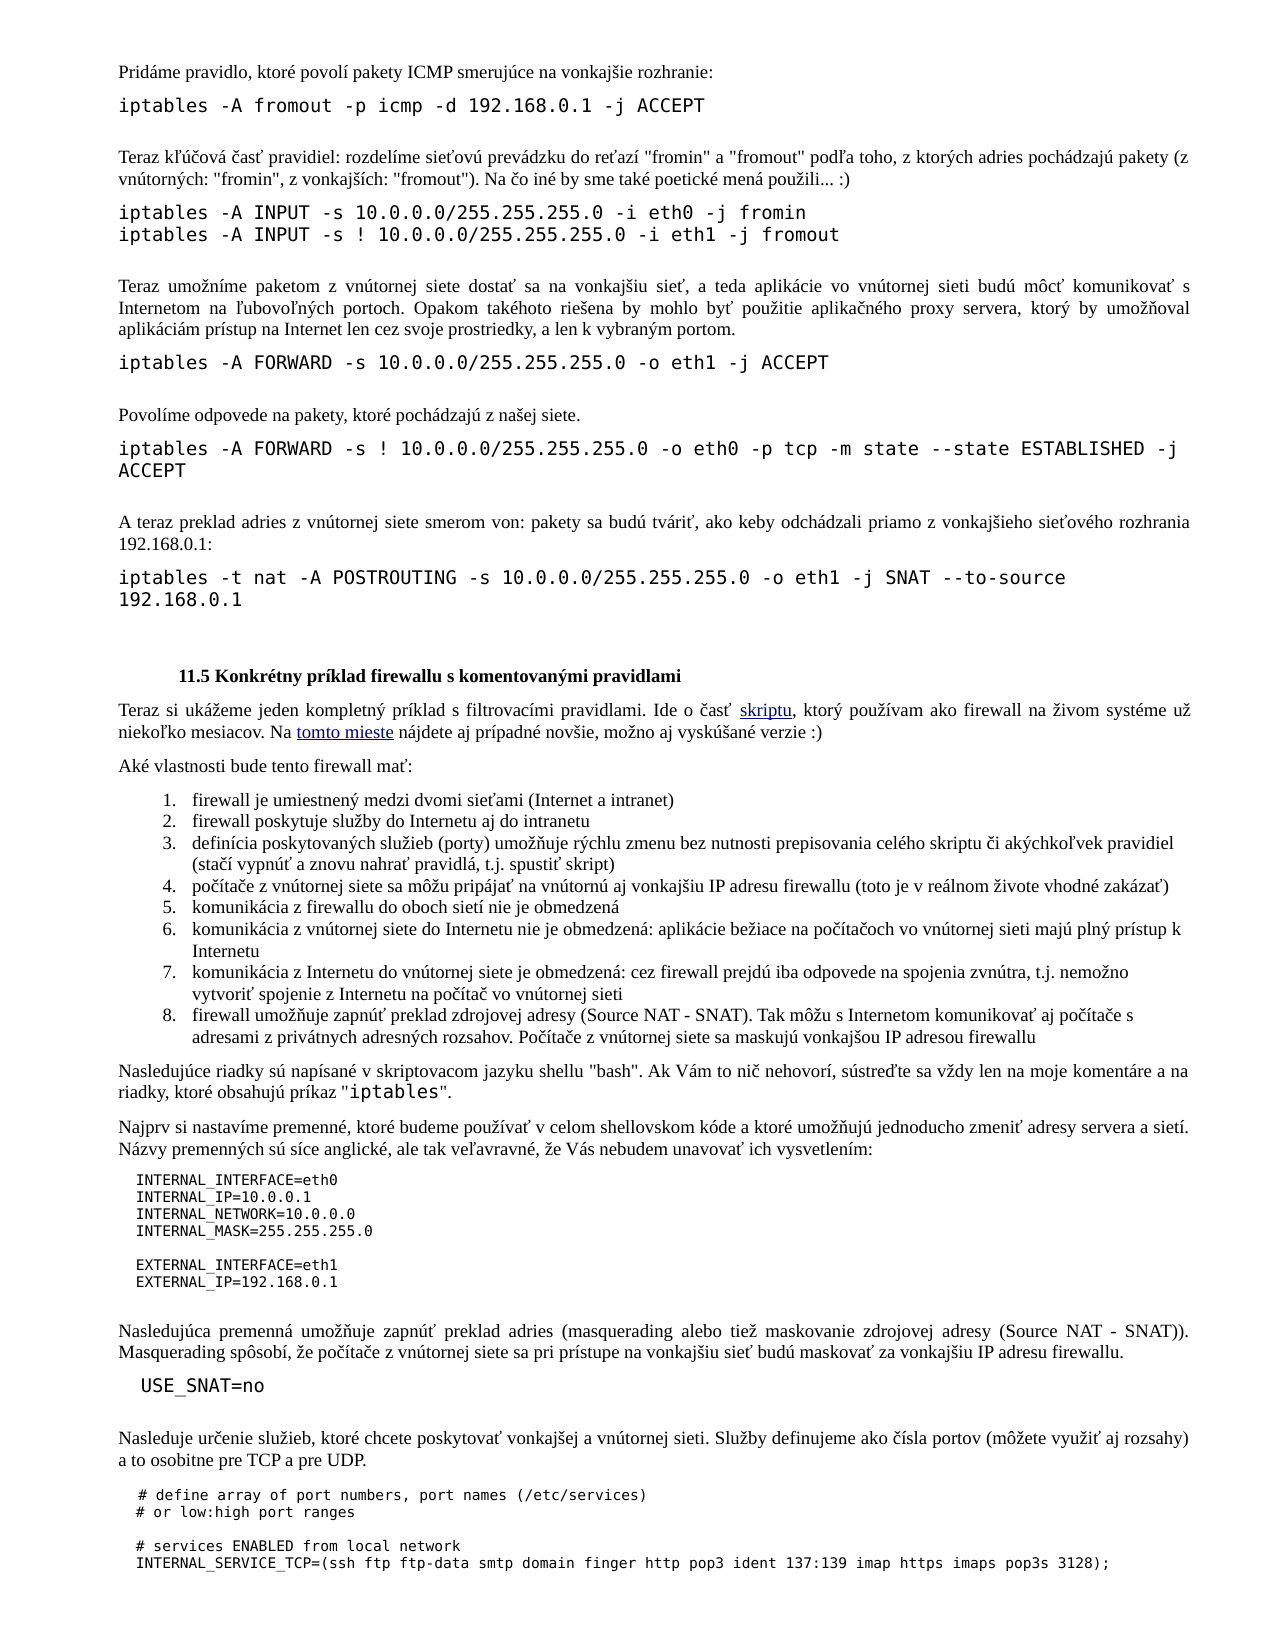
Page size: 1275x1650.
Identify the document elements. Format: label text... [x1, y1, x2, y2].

text A teraz preklad adries z vnútornej siete smerom von: pakety sa budú tváriť, ako keby odchádzali priamo z vonkajšieho sieťového rozhrania 192.168.0.1: [118, 511, 1192, 554]
text INTERNAL_INTERFACE=eth0 [118, 1172, 1192, 1188]
list komunikácia z firewallu do oboch sietí nie je obmedzená [162, 896, 1192, 918]
text INTERNAL_NETWORK=10.0.0.0 [118, 1206, 1192, 1222]
text Teraz kľúčová časť pravidiel: rozdelíme sieťovú prevádzku do reťazí "fromin" a "fromout" podľa toho, z ktorých adries pochádzajú pakety (z vnútorných: "fromin", z vonkajších: "fromout"). Na čo iné by sme také poetické mená použili... :) [118, 146, 1192, 189]
text Nasledujúca premenná umožňuje zapnúť preklad adries (masquerading alebo tiež maskovanie zdrojovej adresy (Source NAT - SNAT)). Masquerading spôsobí, že počítače z vnútornej siete sa pri prístupe na vonkajšiu sieť budú maskovať za vonkajšiu IP adresu firewallu. [118, 1320, 1192, 1363]
subtitle 11.5 Konkrétny príklad firewallu s komentovanými pravidlami [118, 665, 1192, 686]
text INTERNAL_IP=10.0.0.1 [118, 1188, 1192, 1206]
text # services ENABLED from local network [118, 1538, 1192, 1555]
text iptables -A INPUT -s 10.0.0.0/255.255.255.0 -i eth0 -j fromin [118, 202, 1192, 224]
text Nasleduje určenie služieb, ktoré chcete poskytovať vonkajšej a vnútornej sieti. Služby definujeme ako čísla portov (môžete využiť aj rozsahy) a to osobitne pre TCP a pre UDP. [118, 1427, 1192, 1470]
text iptables -A FORWARD -s 10.0.0.0/255.255.255.0 -o eth1 -j ACCEPT [118, 352, 1192, 374]
text Teraz si ukážeme jeden kompletný príklad s filtrovacími pravidlami. Ide o časť skriptu, ktorý používam ako firewall na živom systéme už niekoľko mesiacov. Na tomto mieste nájdete aj prípadné novšie, možno aj vyskúšané verzie :) [118, 699, 1192, 742]
text iptables -A FORWARD -s ! 10.0.0.0/255.255.255.0 -o eth0 -p tcp -m state --state ESTABLISHED -j ACCEPT [118, 438, 1192, 482]
text iptables -t nat -A POSTROUTING -s 10.0.0.0/255.255.255.0 -o eth1 -j SNAT --to-source 192.168.0.1 [118, 567, 1192, 610]
text EXTERNAL_IP=192.168.0.1 [118, 1273, 1192, 1290]
text INTERNAL_MASK=255.255.255.0 [118, 1222, 1192, 1239]
text Aké vlastnosti bude tento firewall mať: [118, 754, 1192, 776]
text EXTERNAL_INTERFACE=eth1 [118, 1256, 1192, 1273]
list firewall je umiestnený medzi dvomi sieťami (Internet a intranet) [162, 789, 1192, 810]
text # define array of port numbers, port names (/etc/services) [118, 1482, 1192, 1504]
list firewall umožňuje zapnúť preklad zdrojovej adresy (Source NAT - SNAT). Tak môžu s Internetom komunikovať aj počítače s adresami z privátnych adresných rozsahov. Počítače z vnútornej siete sa maskujú vonkajšou IP adresou firewallu [162, 1004, 1192, 1047]
text Najprv si nastavíme premenné, ktoré budeme používať v celom shellovskom kóde a ktoré umožňujú jednoducho zmeniť adresy servera a sietí. Názvy premenných sú síce anglické, ale tak veľavravné, že Vás nebudem unavovať ich vysvetlením: [118, 1116, 1192, 1159]
text Pridáme pravidlo, ktoré povolí pakety ICMP smerujúce na vonkajšie rozhranie: [118, 61, 1192, 82]
text # or low:high port ranges [118, 1504, 1192, 1521]
list definícia poskytovaných služieb (porty) umožňuje rýchlu zmenu bez nutnosti prepisovania celého skriptu či akýchkoľvek pravidiel (stačí vypnúť a znovu nahrať pravidlá, t.j. spustiť skript) [162, 832, 1192, 875]
text Teraz umožníme paketom z vnútornej siete dostať sa na vonkajšiu sieť, a teda aplikácie vo vnútornej sieti budú môcť komunikovať s Internetom na ľubovoľných portoch. Opakom takéhoto riešena by mohlo byť použitie aplikačného proxy servera, ktorý by umožňoval aplikáciám prístup na Internet len cez svoje prostriedky, a len k vybraným portom. [118, 275, 1192, 340]
list firewall poskytuje služby do Internetu aj do intranetu [162, 810, 1192, 832]
text USE_SNAT=no [118, 1376, 1192, 1397]
list počítače z vnútornej siete sa môžu pripájať na vnútornú aj vonkajšiu IP adresu firewallu (toto je v reálnom živote vhodné zakázať) [162, 875, 1192, 896]
list komunikácia z vnútornej siete do Internetu nie je obmedzená: aplikácie bežiace na počítačoch vo vnútornej sieti majú plný prístup k Internetu [162, 918, 1192, 961]
text Nasledujúce riadky sú napísané v skriptovacom jazyku shellu "bash". Ak Vám to nič nehovorí, sústreďte sa vždy len na moje komentáre a na riadky, ktoré obsahujú príkaz "iptables". [118, 1060, 1192, 1103]
text Povolíme odpovede na pakety, ktoré pochádzajú z našej siete. [118, 404, 1192, 425]
list komunikácia z Internetu do vnútornej siete je obmedzená: cez firewall prejdú iba odpovede na spojenia zvnútra, t.j. nemožno vytvoriť spojenie z Internetu na počítač vo vnútornej sieti [162, 961, 1192, 1004]
text iptables -A INPUT -s ! 10.0.0.0/255.255.255.0 -i eth1 -j fromout [118, 224, 1192, 246]
text INTERNAL_SERVICE_TCP=(ssh ftp ftp-data smtp domain finger http pop3 ident 137:139 imap https imaps pop3s 3128); [118, 1555, 1192, 1572]
text iptables -A fromout -p icmp -d 192.168.0.1 -j ACCEPT [118, 95, 1192, 117]
